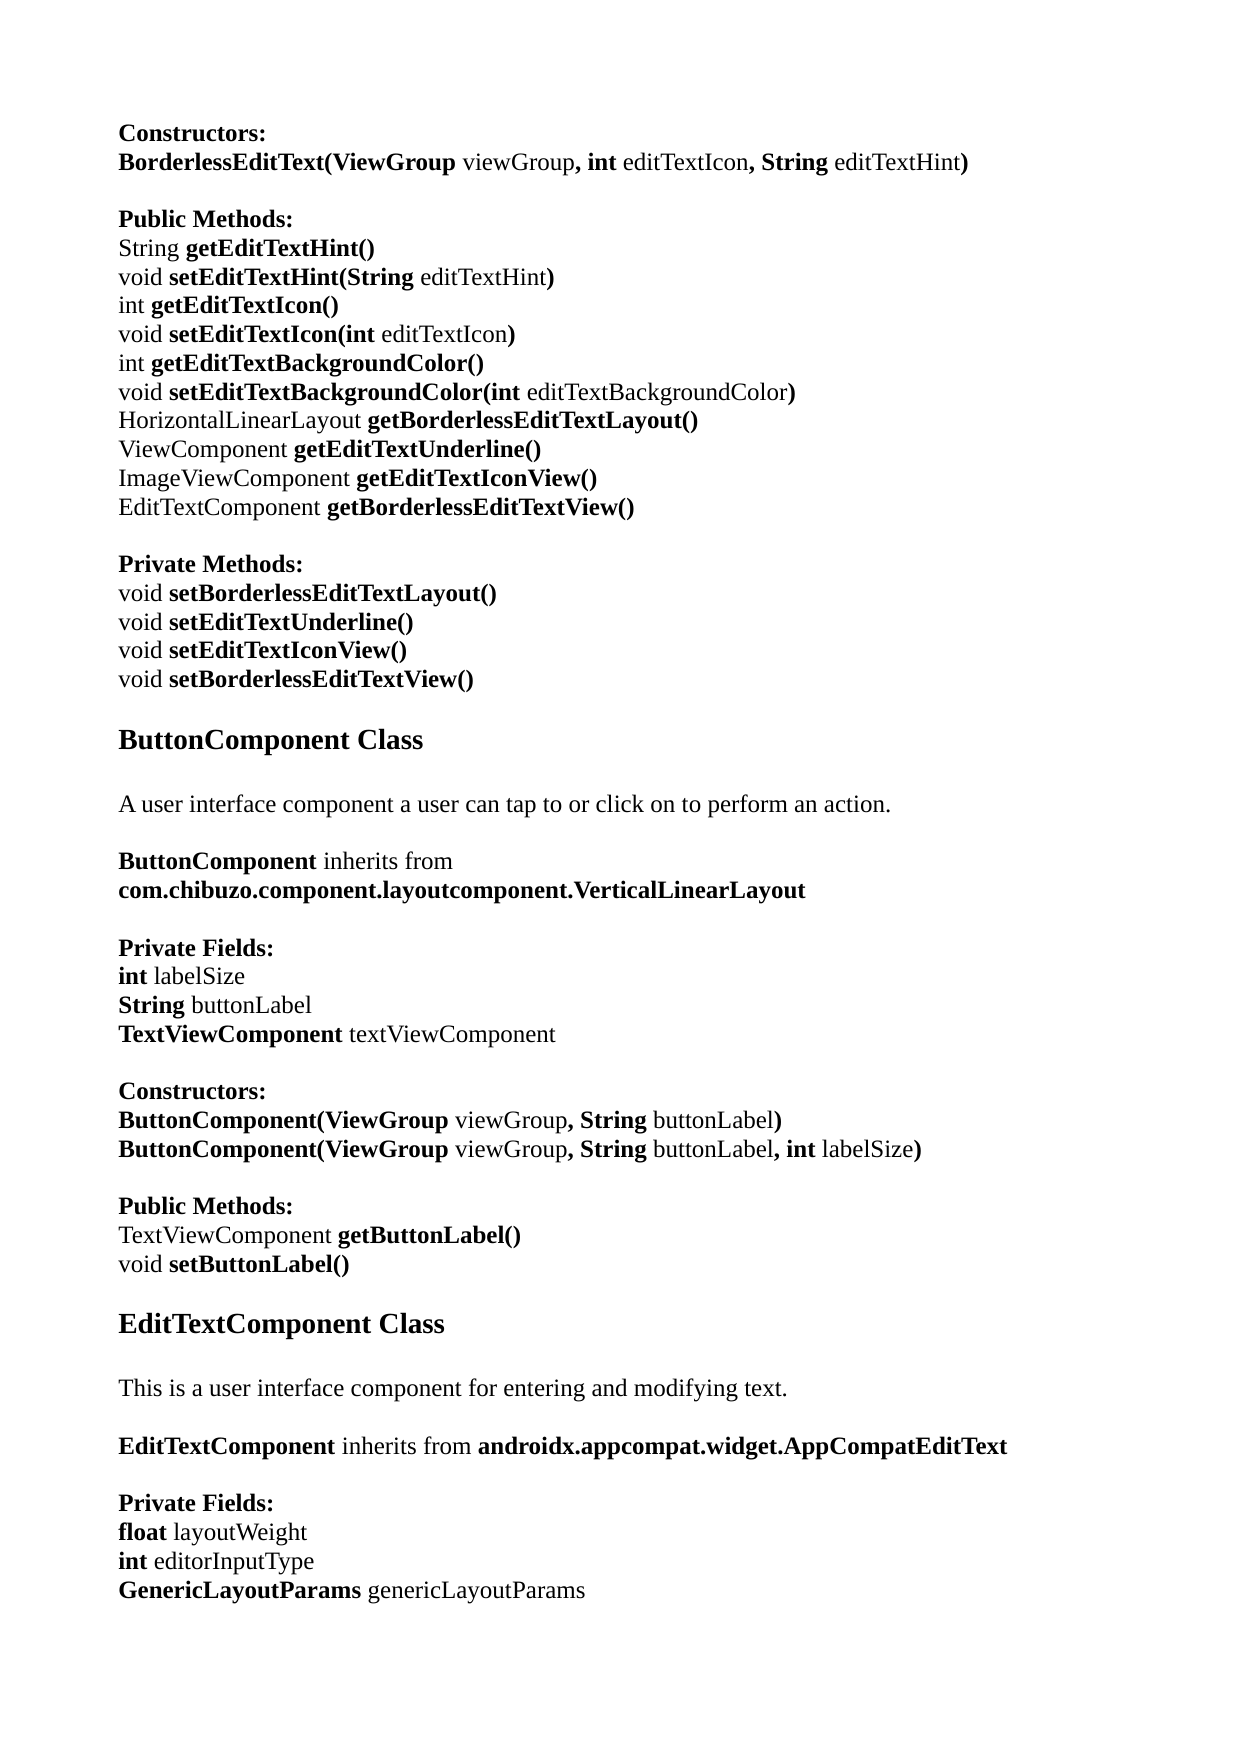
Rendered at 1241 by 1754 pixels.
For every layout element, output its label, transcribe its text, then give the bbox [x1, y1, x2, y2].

text ButtonComponent Class [118, 722, 1122, 755]
text ImageViewComponent getEditTextIconView() [118, 463, 1122, 492]
text int editorInputType [118, 1546, 1122, 1575]
text Constructors: [118, 118, 1122, 147]
text Private Methods: [118, 549, 1122, 578]
text BorderlessEditText(ViewGroup viewGroup, int editTextIcon, String editTextHint) [118, 147, 1122, 176]
text String getEditTextHint() [118, 233, 1122, 262]
text Private Fields: [118, 1488, 1122, 1517]
text void setBorderlessEditTextLayout() [118, 578, 1122, 607]
text Constructors: [118, 1076, 1122, 1105]
text ButtonComponent(ViewGroup viewGroup, String buttonLabel, int labelSize) [118, 1134, 1122, 1163]
text A user interface component a user can tap to or click on to perform an action. [118, 789, 1122, 818]
text float layoutWeight [118, 1517, 1122, 1546]
text HorizontalLinearLayout getBorderlessEditTextLayout() [118, 406, 1122, 434]
text void setEditTextBackgroundColor(int editTextBackgroundColor) [118, 377, 1122, 406]
text Private Fields: [118, 933, 1122, 961]
text Public Methods: [118, 204, 1122, 233]
text void setEditTextIconView() [118, 636, 1122, 664]
text EditTextComponent Class [118, 1306, 1122, 1340]
text void setBorderlessEditTextView() [118, 664, 1122, 693]
text void setEditTextUnderline() [118, 607, 1122, 636]
text ViewComponent getEditTextUnderline() [118, 434, 1122, 463]
text int labelSize [118, 961, 1122, 990]
text int getEditTextIcon() [118, 291, 1122, 319]
text Public Methods: [118, 1191, 1122, 1220]
text TextViewComponent textViewComponent [118, 1019, 1122, 1048]
text ButtonComponent(ViewGroup viewGroup, String buttonLabel) [118, 1105, 1122, 1134]
text void setButtonLabel() [118, 1249, 1122, 1278]
text ButtonComponent inherits from com.chibuzo.component.layoutcomponent.VerticalLinearLayout [118, 846, 1122, 904]
text This is a user interface component for entering and modifying text. [118, 1373, 1122, 1402]
text void setEditTextIcon(int editTextIcon) [118, 319, 1122, 348]
text String buttonLabel [118, 990, 1122, 1019]
text void setEditTextHint(String editTextHint) [118, 262, 1122, 291]
text EditTextComponent inherits from androidx.appcompat.widget.AppCompatEditText [118, 1431, 1122, 1460]
text int getEditTextBackgroundColor() [118, 348, 1122, 377]
text EditTextComponent getBorderlessEditTextView() [118, 492, 1122, 521]
text GenericLayoutParams genericLayoutParams [118, 1575, 1122, 1603]
text TextViewComponent getButtonLabel() [118, 1220, 1122, 1249]
